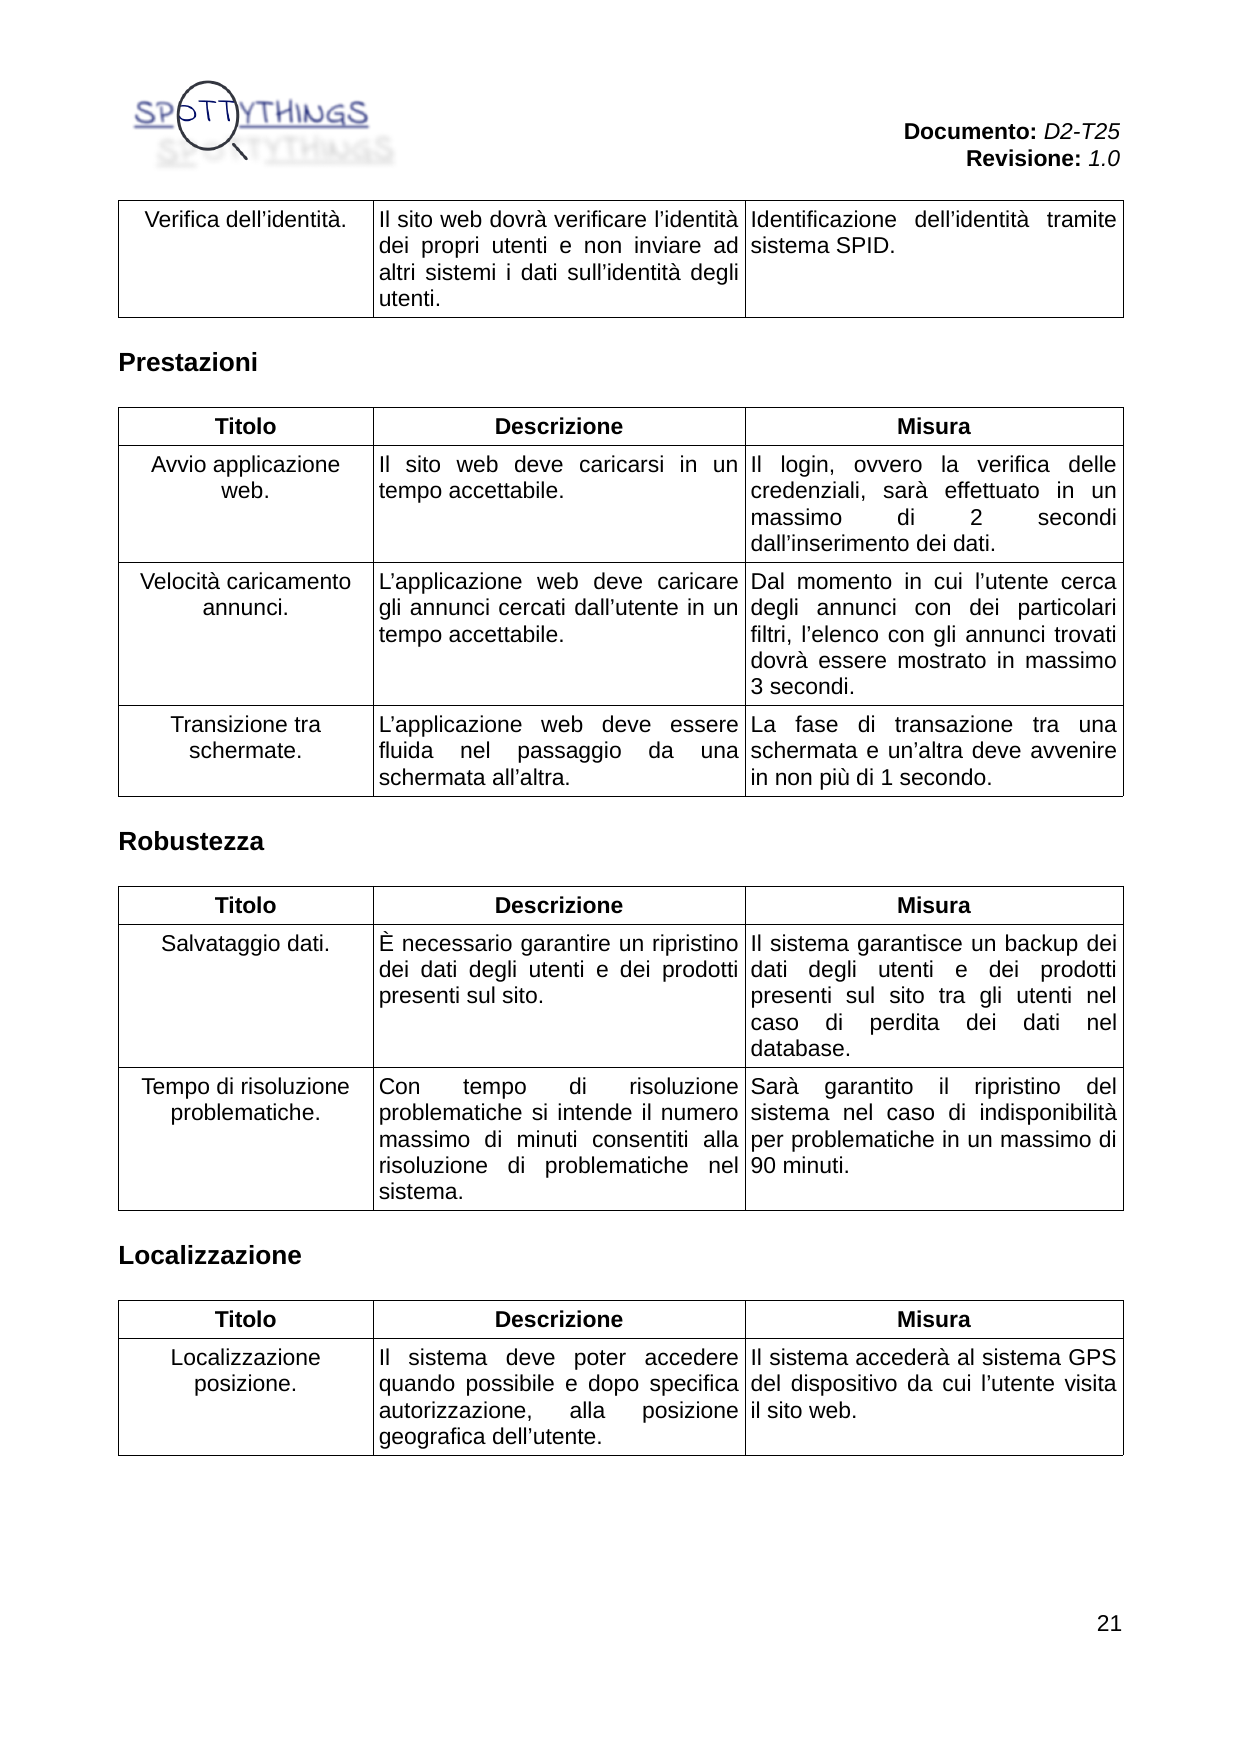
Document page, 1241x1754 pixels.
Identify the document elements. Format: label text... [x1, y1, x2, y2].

table_cell Localizzazione posizione. [119, 1339, 373, 1455]
table_cell L’applicazione web deve essere fluida nel passaggio da una schermata all’altra. [374, 706, 745, 796]
table_cell Il sistema deve poter accedere quando possibile e dopo specifica autorizzazione, alla posizione geografica dell’utente. [374, 1339, 745, 1455]
table_header Misura [746, 887, 1123, 924]
table_cell Con tempo di risoluzione problematiche si intende il numero massimo di minuti consentiti alla risoluzione di problematiche nel sistema. [374, 1068, 745, 1210]
table_cell È necessario garantire un ripristino dei dati degli utenti e dei prodotti presenti sul sito. [374, 925, 745, 1067]
subtitle Robustezza [118, 825, 1122, 856]
table_cell Il login, ovvero la verifica delle credenziali, sarà effettuato in un massimo di 2 secondi dall’inserimento dei dati. [746, 446, 1123, 562]
table_cell Tempo di risoluzione problematiche. [119, 1068, 373, 1210]
table_cell Avvio applicazione web. [119, 446, 373, 562]
table_cell Dal momento in cui l’utente cerca degli annunci con dei particolari filtri, l’elenco con gli annunci trovati dovrà essere mostrato in massimo 3 secondi. [746, 563, 1123, 705]
table_cell Il sistema accederà al sistema GPS del dispositivo da cui l’utente visita il sito web. [746, 1339, 1123, 1455]
table_cell Verifica dell’identità. [119, 201, 373, 317]
table_cell Sarà garantito il ripristino del sistema nel caso di indisponibilità per problematiche in un massimo di 90 minuti. [746, 1068, 1123, 1210]
table_header Descrizione [374, 1301, 745, 1338]
table_cell Transizione tra schermate. [119, 706, 373, 796]
table_cell Velocità caricamento annunci. [119, 563, 373, 705]
table_header Titolo [119, 887, 373, 924]
table_cell Il sistema garantisce un backup dei dati degli utenti e dei prodotti presenti sul sito tra gli utenti nel caso di perdita dei dati nel database. [746, 925, 1123, 1067]
table_header Misura [746, 408, 1123, 445]
table_cell La fase di transazione tra una schermata e un’altra deve avvenire in non più di 1 secondo. [746, 706, 1123, 796]
table_cell Salvataggio dati. [119, 925, 373, 1067]
table_header Titolo [119, 408, 373, 445]
table_header Descrizione [374, 408, 745, 445]
table_cell Identificazione dell’identità tramite sistema SPID. [746, 201, 1123, 317]
table_header Descrizione [374, 887, 745, 924]
picture [123, 73, 399, 187]
subtitle Prestazioni [118, 347, 1122, 377]
subtitle Localizzazione [118, 1240, 1122, 1270]
table_header Misura [746, 1301, 1123, 1338]
table_cell Il sito web deve caricarsi in un tempo accettabile. [374, 446, 745, 562]
table_header Titolo [119, 1301, 373, 1338]
table_cell Il sito web dovrà verificare l’identità dei propri utenti e non inviare ad altri sistemi i dati sull’identità degli utenti. [374, 201, 745, 317]
table_cell L’applicazione web deve caricare gli annunci cercati dall’utente in un tempo accettabile. [374, 563, 745, 705]
